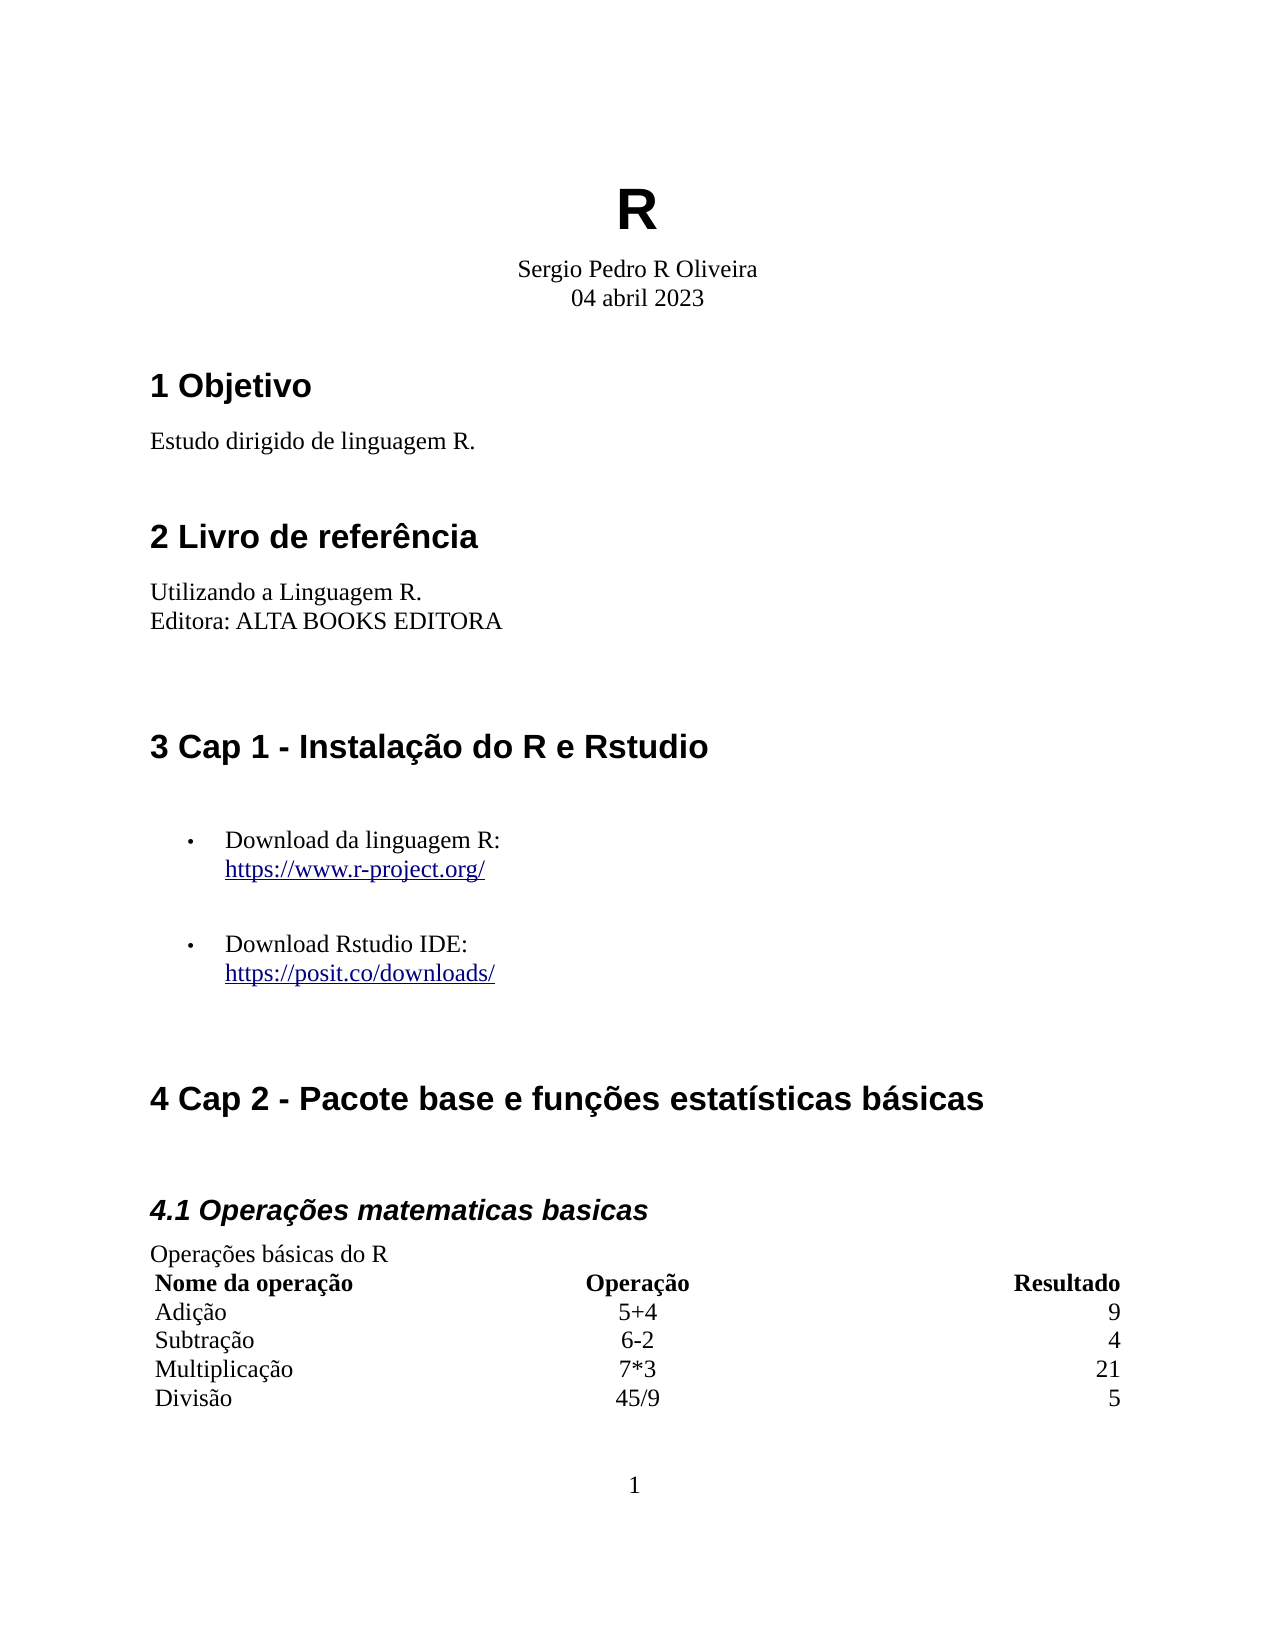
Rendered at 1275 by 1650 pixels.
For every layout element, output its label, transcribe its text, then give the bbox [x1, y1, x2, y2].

table_cell 7*3 [475, 1354, 800, 1383]
list Download Rstudio IDE: https://posit.co/downloads/ [187, 929, 1125, 1016]
text 04 abril 2023 [150, 283, 1125, 312]
table_header Resultado [800, 1268, 1125, 1297]
table_cell Subtração [150, 1325, 475, 1354]
text Estudo dirigido de linguagem R. [150, 426, 1125, 483]
table_cell Multiplicação [150, 1354, 475, 1383]
subtitle 4.1 Operações matematicas basicas [150, 1193, 1125, 1227]
table_header Nome da operação [150, 1268, 475, 1297]
table_cell Adição [150, 1297, 475, 1325]
text Sergio Pedro R Oliveira [150, 254, 1125, 283]
table_cell 21 [800, 1354, 1125, 1383]
table_cell 45/9 [475, 1383, 800, 1412]
table_cell 6-2 [475, 1325, 800, 1354]
list Download da linguagem R: https://www.r-project.org/ [187, 825, 1125, 911]
subtitle 4 Cap 2 - Pacote base e funções estatísticas básicas [150, 1078, 1125, 1156]
table_cell Divisão [150, 1383, 475, 1412]
table_cell 4 [800, 1325, 1125, 1354]
table_header Operação [475, 1268, 800, 1297]
subtitle 2 Livro de referência [150, 517, 1125, 556]
subtitle 3 Cap 1 - Instalação do R e Rstudio [150, 726, 1125, 804]
text Operações básicas do R [150, 1239, 1125, 1268]
subtitle 1 Objetivo [150, 366, 1125, 404]
table_cell 5 [800, 1383, 1125, 1412]
text Utilizando a Linguagem R. Editora: ALTA BOOKS EDITORA [150, 577, 1125, 664]
title R [150, 175, 1125, 242]
table_cell 9 [800, 1297, 1125, 1325]
table_cell 5+4 [475, 1297, 800, 1325]
